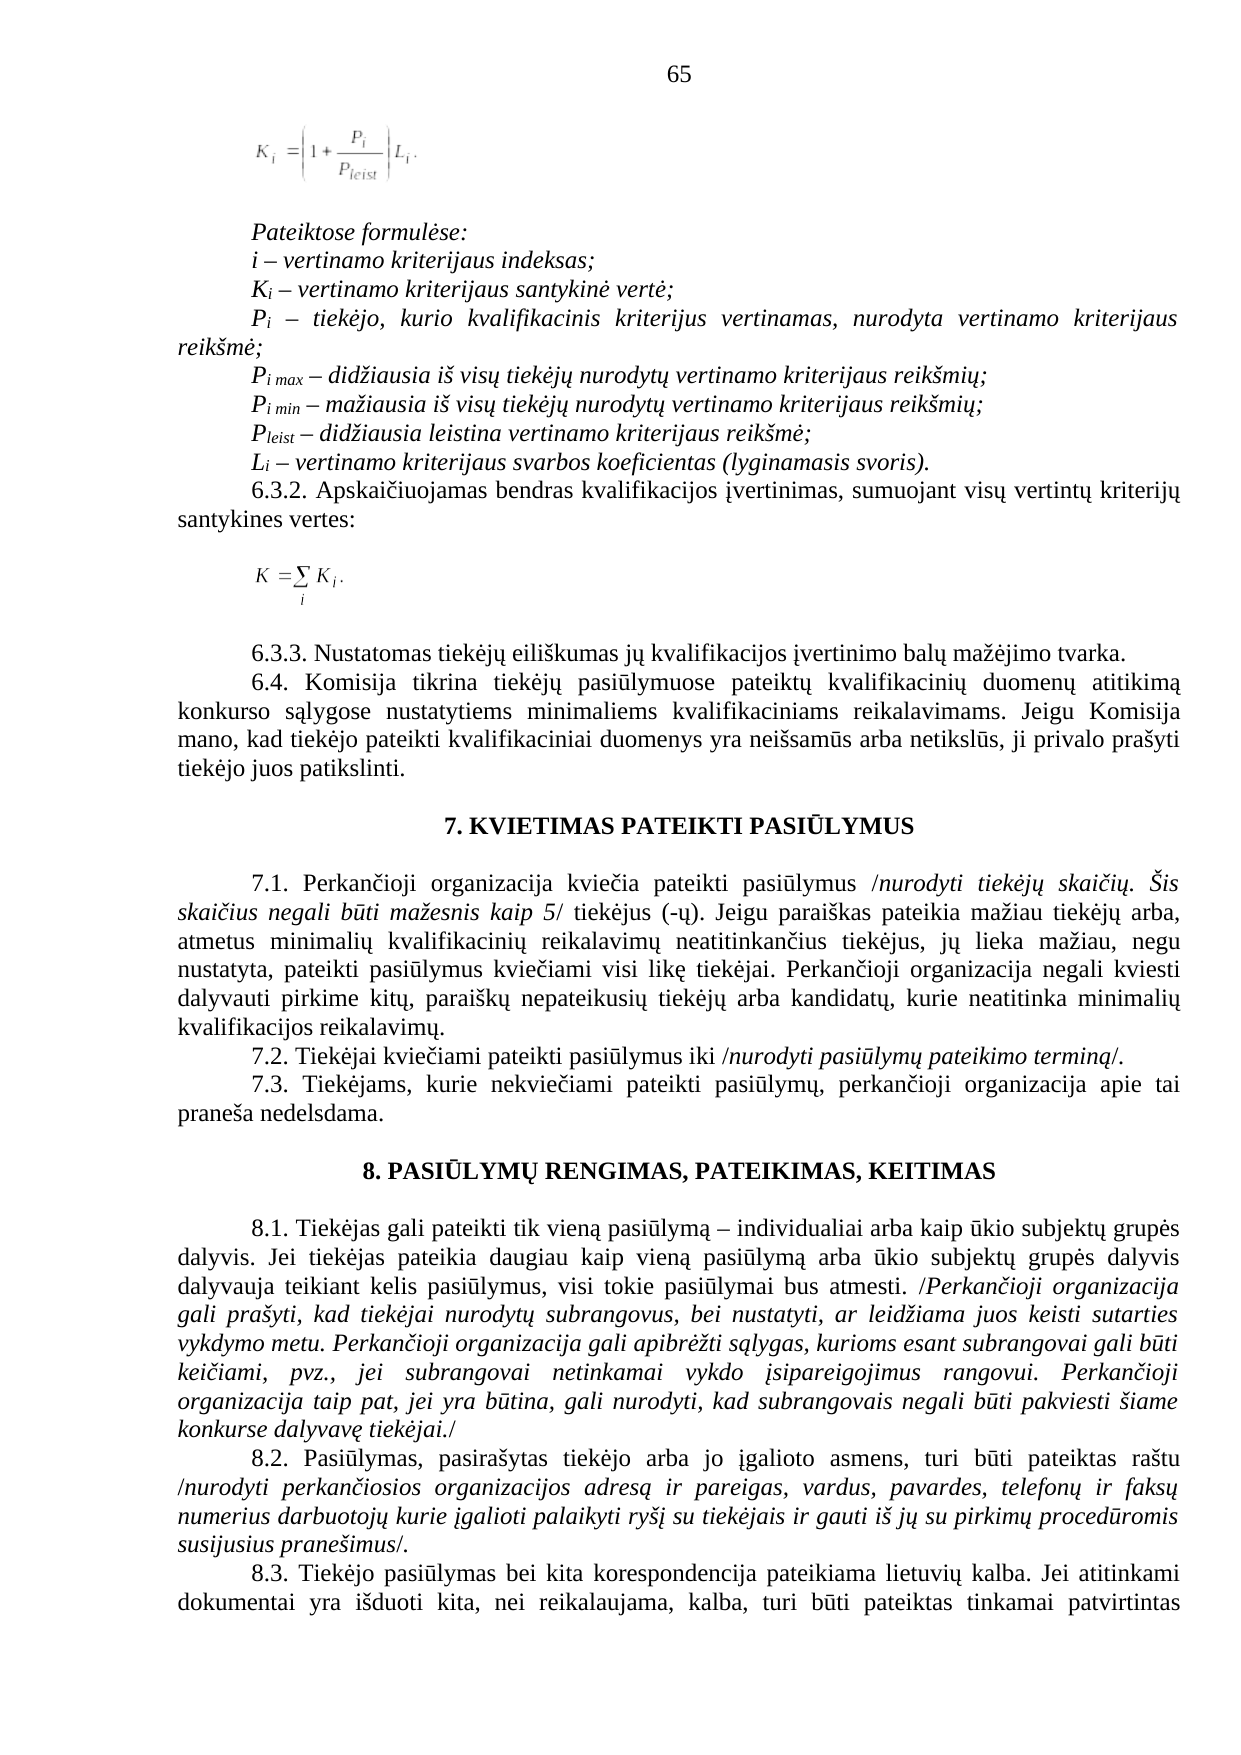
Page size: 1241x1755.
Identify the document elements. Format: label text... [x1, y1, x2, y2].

text 6.4. Komisija tikrina tiekėjų pasiūlymuose pateiktų kvalifikacinių duomenų atitikimą konkurso sąlygose nustatytiems minimaliems kvalifikaciniams reikalavimams. Jeigu Komisija mano, kad tiekėjo pateikti kvalifikaciniai duomenys yra neišsamūs arba netikslūs, ji privalo prašyti tiekėjo juos patikslinti. [177, 667, 1181, 782]
text Pi max – didžiausia iš visų tiekėjų nurodytų vertinamo kriterijaus reikšmių; [177, 360, 1181, 389]
text 8. PASIŪLYMŲ RENGIMAS, PATEIKIMAS, KEITIMAS [177, 1156, 1181, 1184]
text 8.2. Pasiūlymas, pasirašytas tiekėjo arba jo įgalioto asmens, turi būti pateiktas raštu /nurodyti perkančiosios organizacijos adresą ir pareigas, vardus, pavardes, telefonų ir faksų numerius darbuotojų kurie įgalioti palaikyti ryšį su tiekėjais ir gauti iš jų su pirkimų procedūromis susijusius pranešimus/. [177, 1443, 1181, 1558]
text 7.2. Tiekėjai kviečiami pateikti pasiūlymus iki /nurodyti pasiūlymų pateikimo terminą/. [177, 1041, 1181, 1069]
text Pateiktose formulėse: [177, 217, 1181, 245]
text 6.3.3. Nustatomas tiekėjų eiliškumas jų kvalifikacijos įvertinimo balų mažėjimo tvarka. [177, 638, 1181, 667]
text 8.3. Tiekėjo pasiūlymas bei kita korespondencija pateikiama lietuvių kalba. Jei atitinkami dokumentai yra išduoti kita, nei reikalaujama, kalba, turi būti pateiktas tinkamai patvirtintas [177, 1558, 1181, 1616]
text Pi – tiekėjo, kurio kvalifikacinis kriterijus vertinamas, nurodyta vertinamo kriterijaus reikšmė; [177, 303, 1181, 360]
text Li – vertinamo kriterijaus svarbos koeficientas (lyginamasis svoris). [177, 447, 1181, 475]
text 7.1. Perkančioji organizacija kviečia pateikti pasiūlymus /nurodyti tiekėjų skaičių. Šis skaičius negali būti mažesnis kaip 5/ tiekėjus (-ų). Jeigu paraiškas pateikia mažiau tiekėjų arba, atmetus minimalių kvalifikacinių reikalavimų neatitinkančius tiekėjus, jų lieka mažiau, negu nustatyta, pateikti pasiūlymus kviečiami visi likę tiekėjai. Perkančioji organizacija negali kviesti dalyvauti pirkime kitų, paraiškų nepateikusių tiekėjų arba kandidatų, kurie neatitinka minimalių kvalifikacijos reikalavimų. [177, 868, 1181, 1041]
text Pleist – didžiausia leistina vertinamo kriterijaus reikšmė; [177, 418, 1181, 447]
text Ki – vertinamo kriterijaus santykinė vertė; [177, 274, 1181, 303]
text 7.3. Tiekėjams, kurie nekviečiami pateikti pasiūlymų, perkančioji organizacija apie tai praneša nedelsdama. [177, 1069, 1181, 1127]
text 7. KVIETIMAS PATEIKTI PASIŪLYMUS [177, 811, 1181, 839]
text 8.1. Tiekėjas gali pateikti tik vieną pasiūlymą – individualiai arba kaip ūkio subjektų grupės dalyvis. Jei tiekėjas pateikia daugiau kaip vieną pasiūlymą arba ūkio subjektų grupės dalyvis dalyvauja teikiant kelis pasiūlymus, visi tokie pasiūlymai bus atmesti. /Perkančioji organizacija gali prašyti, kad tiekėjai nurodytų subrangovus, bei nustatyti, ar leidžiama juos keisti sutarties vykdymo metu. Perkančioji organizacija gali apibrėžti sąlygas, kurioms esant subrangovai gali būti keičiami, pvz., jei subrangovai netinkamai vykdo įsipareigojimus rangovui. Perkančioji organizacija taip pat, jei yra būtina, gali nurodyti, kad subrangovais negali būti pakviesti šiame konkurse dalyvavę tiekėjai./ [177, 1213, 1181, 1443]
text 6.3.2. Apskaičiuojamas bendras kvalifikacijos įvertinimas, sumuojant visų vertintų kriterijų santykines vertes: [177, 475, 1181, 533]
text i – vertinamo kriterijaus indeksas; [177, 245, 1181, 274]
text Pi min – mažiausia iš visų tiekėjų nurodytų vertinamo kriterijaus reikšmių; [177, 389, 1181, 418]
